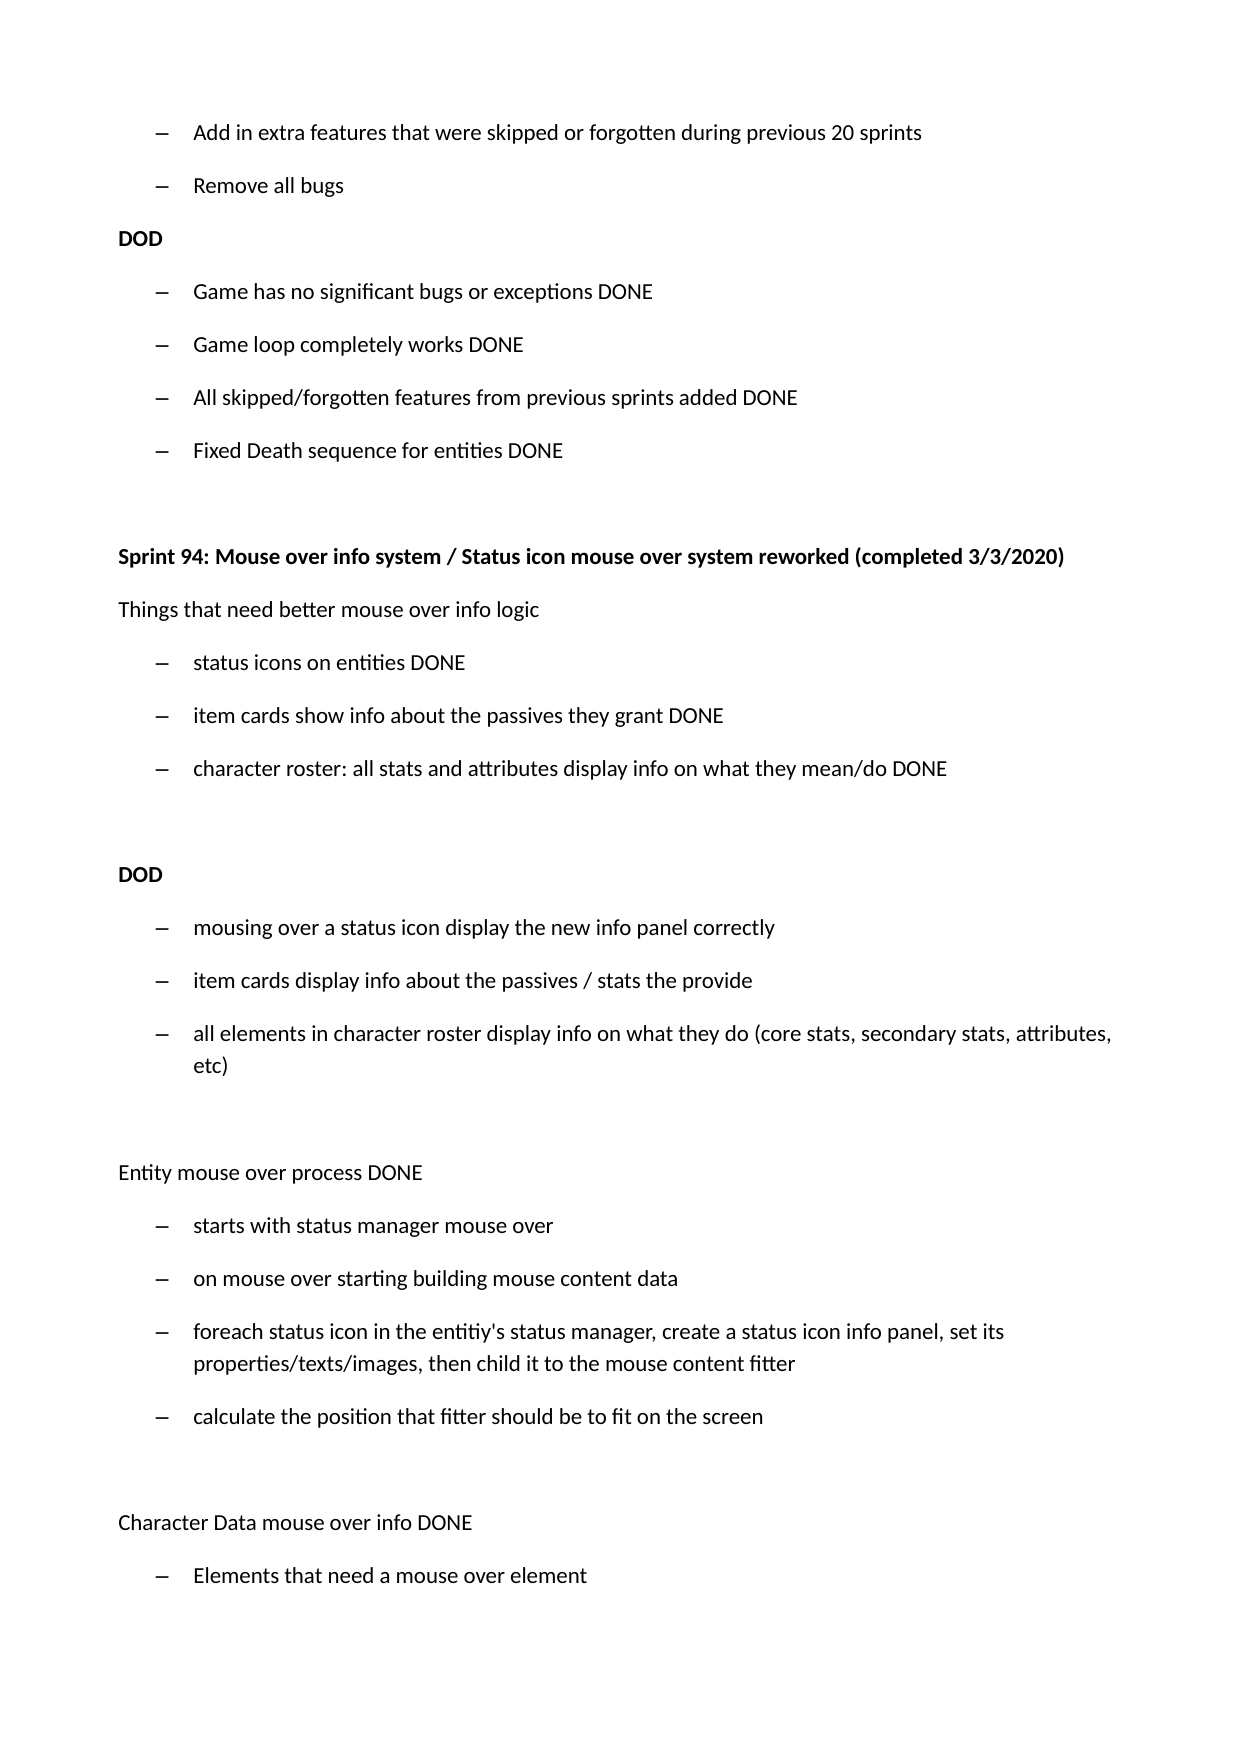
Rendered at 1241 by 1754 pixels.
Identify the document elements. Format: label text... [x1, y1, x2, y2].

list starts with status manager mouse over [156, 1211, 1122, 1239]
list status icons on entities DONE [156, 648, 1122, 676]
list on mouse over starting building mouse content data [156, 1264, 1122, 1292]
text Sprint 94: Mouse over info system / Status icon mouse over system reworked (completed 3/3/2020) [118, 542, 1122, 570]
list Elements that need a mouse over element [156, 1561, 1122, 1589]
list all elements in character roster display info on what they do (core stats, secondary stats, attributes, etc) [156, 1019, 1122, 1080]
list item cards display info about the passives / stats the provide [156, 966, 1122, 994]
text Things that need better mouse over info logic [118, 595, 1122, 623]
text DOD [118, 860, 1122, 888]
list Game has no significant bugs or exceptions DONE [156, 277, 1122, 305]
list All skipped/forgotten features from previous sprints added DONE [156, 383, 1122, 411]
list Remove all bugs [156, 171, 1122, 199]
list item cards show info about the passives they grant DONE [156, 701, 1122, 729]
text Character Data mouse over info DONE [118, 1508, 1122, 1536]
list calculate the position that fitter should be to fit on the screen [156, 1402, 1122, 1430]
list character roster: all stats and attributes display info on what they mean/do DONE [156, 754, 1122, 782]
text Entity mouse over process DONE [118, 1158, 1122, 1186]
list Game loop completely works DONE [156, 330, 1122, 358]
list foreach status icon in the entitiy's status manager, create a status icon info panel, set its properties/texts/images, then child it to the mouse content fitter [156, 1317, 1122, 1377]
text DOD [118, 224, 1122, 252]
list Add in extra features that were skipped or forgotten during previous 20 sprints [156, 118, 1122, 146]
list Fixed Death sequence for entities DONE [156, 436, 1122, 464]
list mousing over a status icon display the new info panel correctly [156, 913, 1122, 941]
